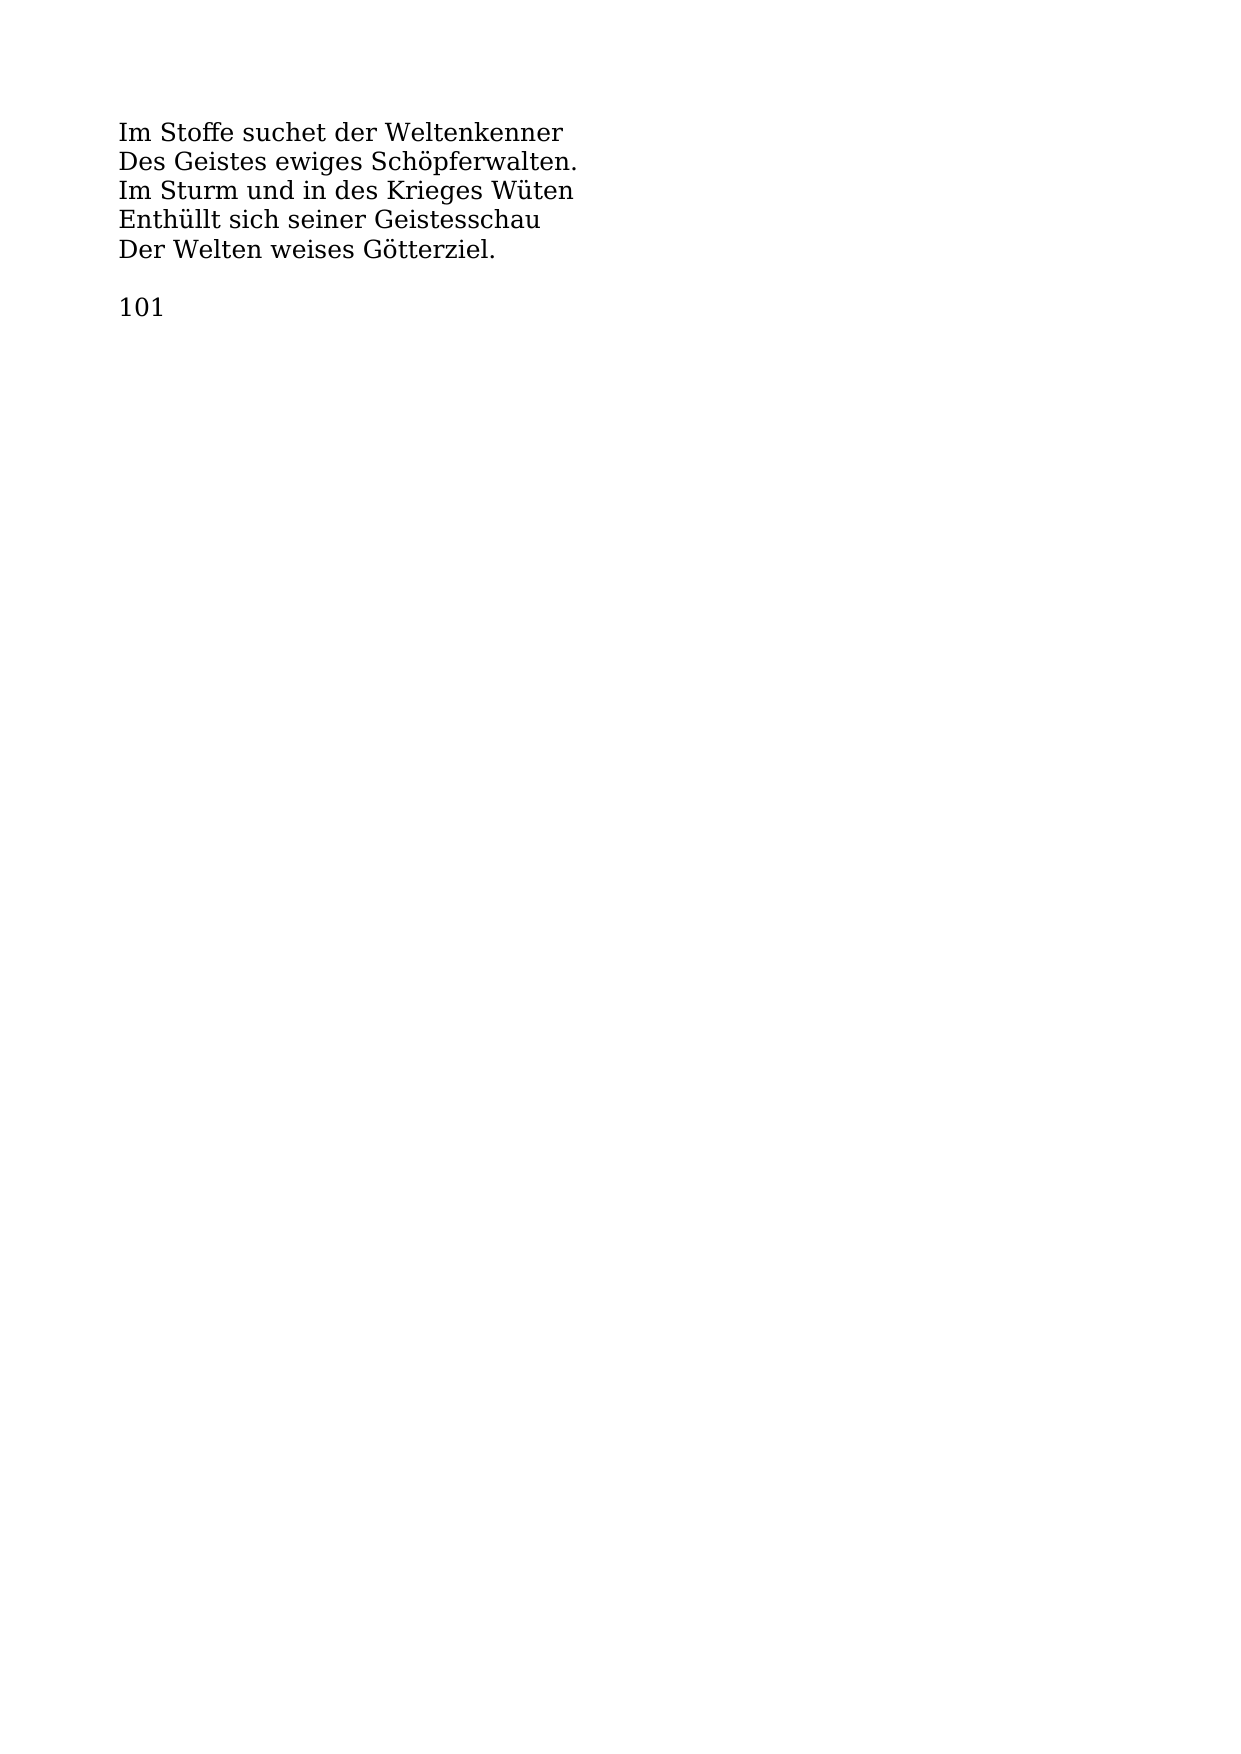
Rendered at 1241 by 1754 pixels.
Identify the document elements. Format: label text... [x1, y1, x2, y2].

text Der Welten weises Götterziel. [118, 235, 1122, 264]
text Im Sturm und in des Krieges Wüten [118, 176, 1122, 206]
text 101 [118, 293, 1122, 322]
text Des Geistes ewiges Schöpferwalten. [118, 147, 1122, 176]
text Enthüllt sich seiner Geistesschau [118, 206, 1122, 235]
text Im Stoffe suchet der Weltenkenner [118, 118, 1122, 147]
